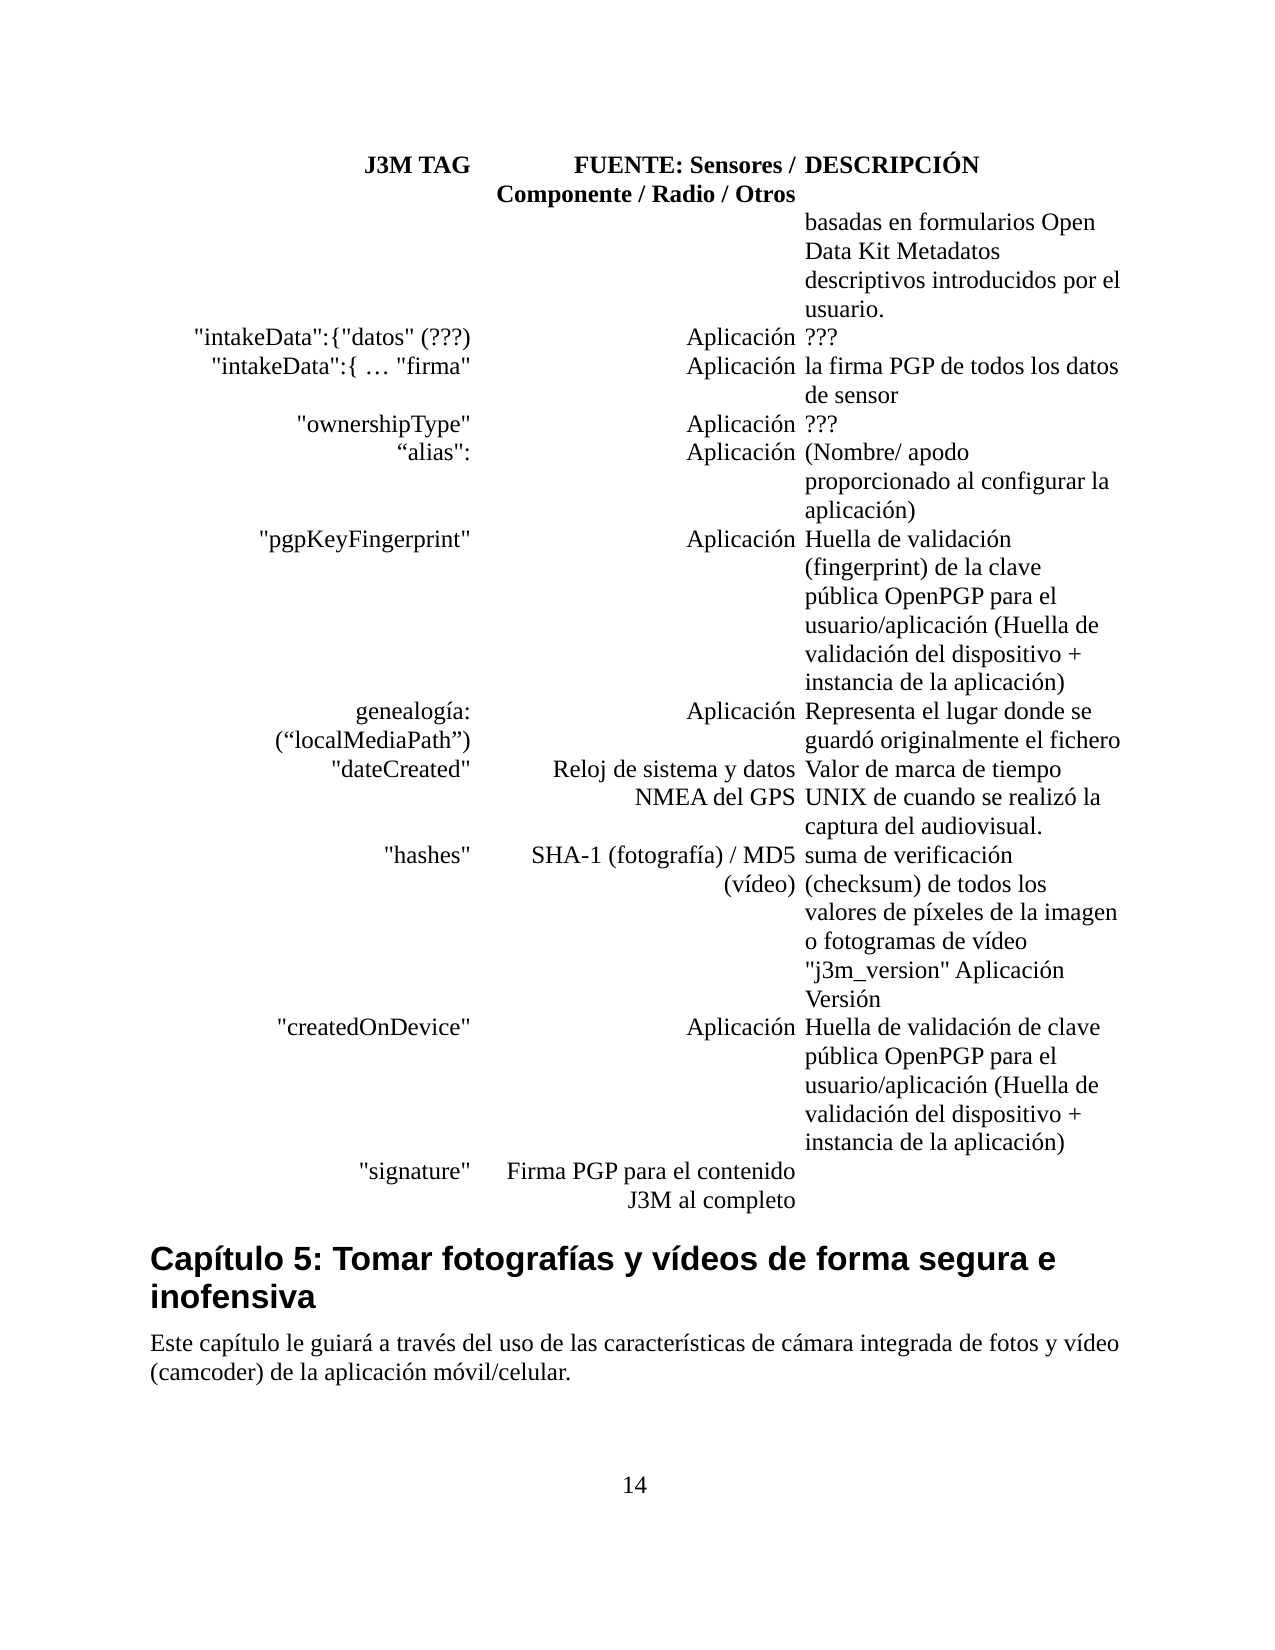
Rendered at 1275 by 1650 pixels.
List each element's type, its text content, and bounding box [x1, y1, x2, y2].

table_cell Huella de validación (fingerprint) de la clave pública OpenPGP para el usuario/aplicación (Huella de validación del dispositivo + instancia de la aplicación) [800, 524, 1125, 696]
table_cell "ownershipType" [150, 409, 475, 437]
table_cell "hashes" [150, 840, 475, 1012]
table_cell Huella de validación de clave pública OpenPGP para el usuario/aplicación (Huella de validación del dispositivo + instancia de la aplicación) [800, 1013, 1125, 1156]
text Este capítulo le guiará a través del uso de las características de cámara integrada de fotos y vídeo (camcoder) de la aplicación móvil/celular. [150, 1328, 1125, 1386]
table_cell Valor de marca de tiempo UNIX de cuando se realizó la captura del audiovisual. [800, 754, 1125, 840]
table_cell Aplicación [475, 409, 800, 437]
table_cell SHA-1 (fotografía) / MD5 (vídeo) [475, 840, 800, 1012]
table_cell Representa el lugar donde se guardó originalmente el fichero [800, 696, 1125, 754]
table_cell [150, 208, 475, 322]
table_cell ??? [800, 409, 1125, 437]
table_cell Reloj de sistema y datos NMEA del GPS [475, 754, 800, 840]
table_cell Aplicación [475, 1013, 800, 1156]
table_cell "intakeData":{"datos" (???) [150, 323, 475, 351]
table_cell “alias": [150, 438, 475, 524]
table_cell "signature" [150, 1156, 475, 1214]
table_cell Aplicación [475, 438, 800, 524]
table_cell la firma PGP de todos los datos de sensor [800, 351, 1125, 409]
table_cell "createdOnDevice" [150, 1013, 475, 1156]
table_cell genealogía: (“localMediaPath”) [150, 696, 475, 754]
table_header J3M TAG [150, 150, 475, 207]
table_cell suma de verificación (checksum) de todos los valores de píxeles de la imagen o fotogramas de vídeo "j3m_version" Aplicación Versión [800, 840, 1125, 1012]
table_cell [800, 1156, 1125, 1214]
table_cell Aplicación [475, 696, 800, 754]
table_header DESCRIPCIÓN [800, 150, 1125, 207]
table_cell "pgpKeyFingerprint" [150, 524, 475, 696]
table_cell ??? [800, 323, 1125, 351]
table_cell (Nombre/ apodo proporcionado al configurar la aplicación) [800, 438, 1125, 524]
table_cell Aplicación [475, 323, 800, 351]
table_cell "dateCreated" [150, 754, 475, 840]
table_cell Aplicación [475, 524, 800, 696]
table_cell basadas en formularios Open Data Kit Metadatos descriptivos introducidos por el usuario. [800, 208, 1125, 322]
table_cell "intakeData":{ … "firma" [150, 351, 475, 409]
table_cell Firma PGP para el contenido J3M al completo [475, 1156, 800, 1214]
subtitle Capítulo 5: Tomar fotografías y vídeos de forma segura e inofensiva [150, 1239, 1125, 1316]
table_header FUENTE: Sensores / Componente / Radio / Otros [475, 150, 800, 207]
table_cell [475, 208, 800, 322]
table_cell Aplicación [475, 351, 800, 409]
